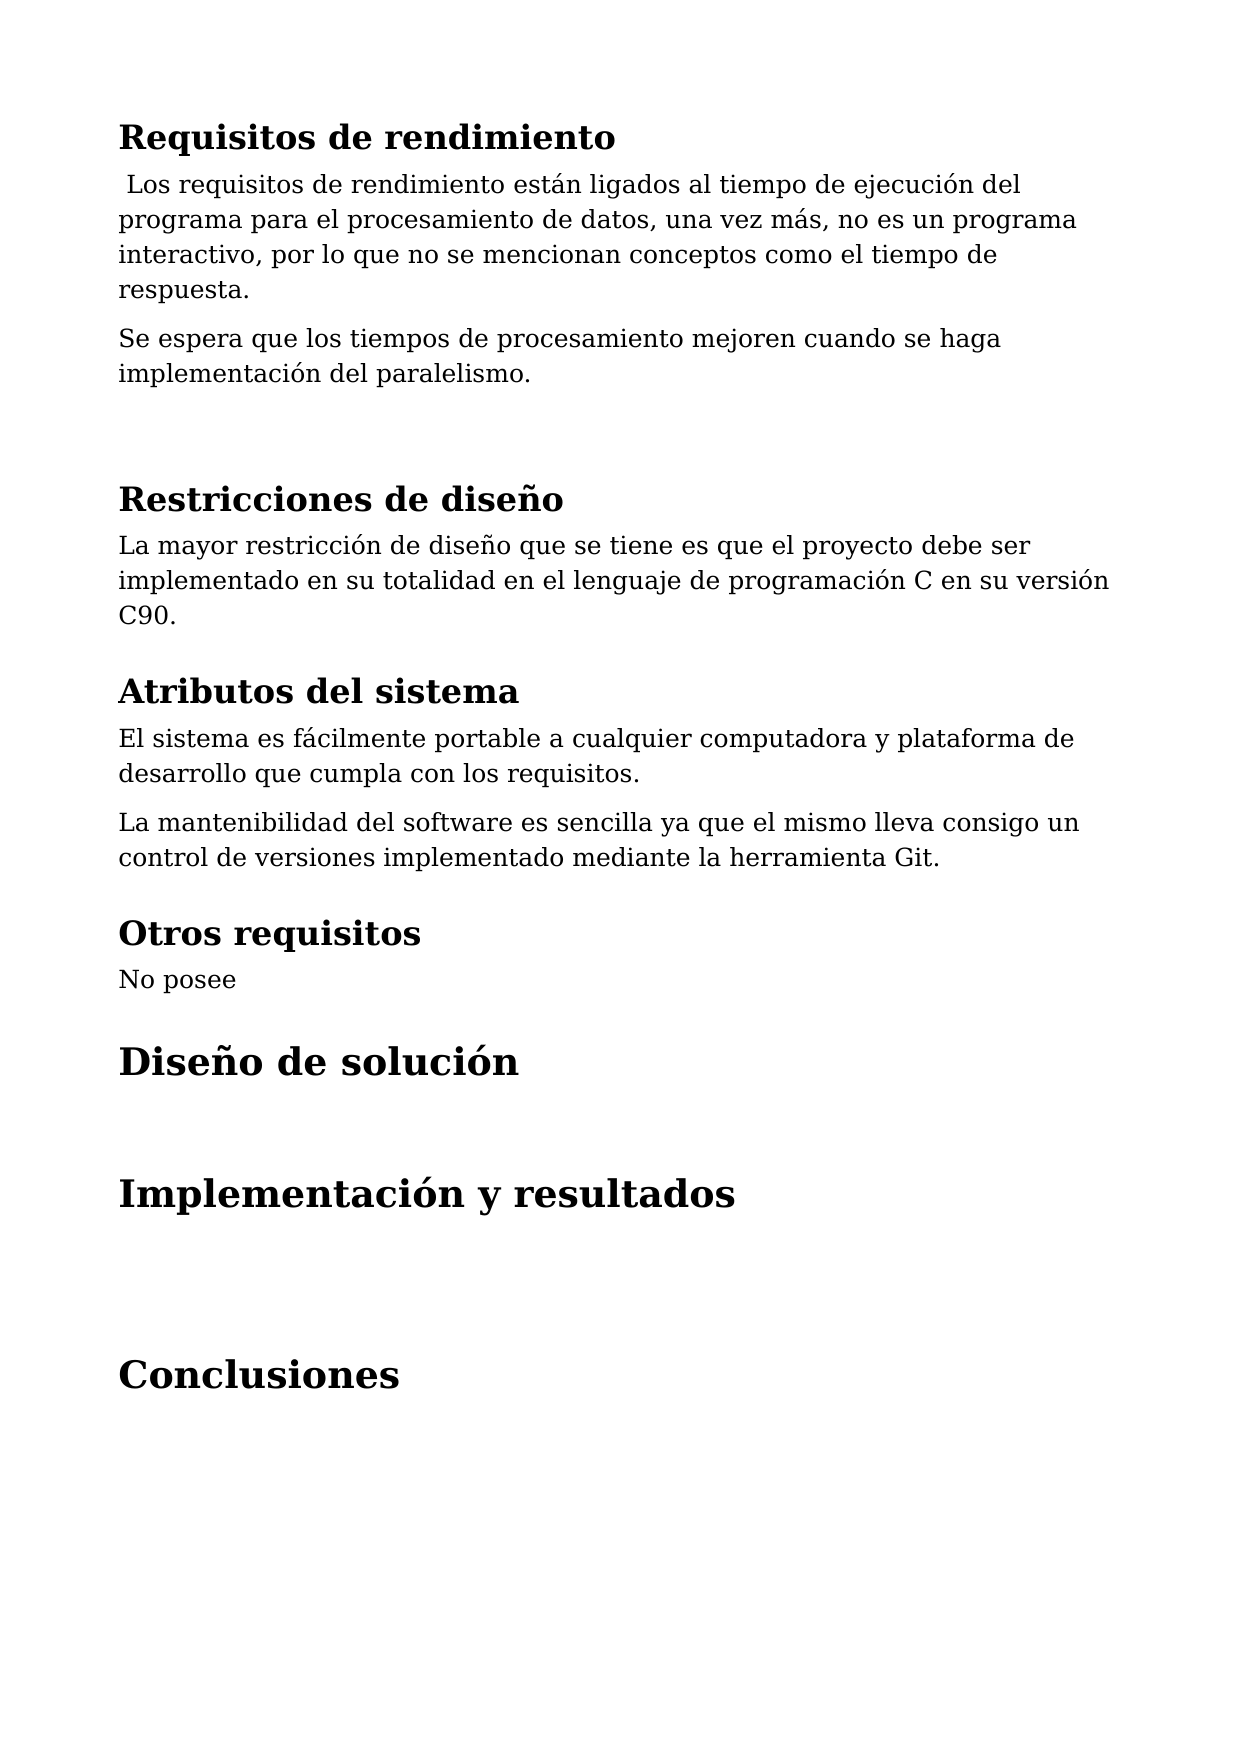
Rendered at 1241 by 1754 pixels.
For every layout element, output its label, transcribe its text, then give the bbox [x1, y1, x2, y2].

text Se espera que los tiempos de procesamiento mejoren cuando se haga implementación del paralelismo. [118, 324, 1122, 389]
text No posee [118, 966, 1122, 995]
subtitle Atributos del sistema [118, 672, 1122, 711]
text La mayor restricción de diseño que se tiene es que el proyecto debe ser implementado en su totalidad en el lenguaje de programación C en su versión C90. [118, 531, 1122, 631]
subtitle Otros requisitos [118, 914, 1122, 953]
text Los requisitos de rendimiento están ligados al tiempo de ejecución del programa para el procesamiento de datos, una vez más, no es un programa interactivo, por lo que no se mencionan conceptos como el tiempo de respuesta. [118, 170, 1122, 304]
subtitle Implementación y resultados [118, 1172, 1122, 1216]
text El sistema es fácilmente portable a cualquier computadora y plataforma de desarrollo que cumpla con los requisitos. [118, 724, 1122, 788]
subtitle Requisitos de rendimiento [118, 118, 1122, 157]
subtitle Diseño de solución [118, 1040, 1122, 1085]
text La mantenibilidad del software es sencilla ya que el mismo lleva consigo un control de versiones implementado mediante la herramienta Git. [118, 808, 1122, 872]
subtitle Restricciones de diseño [118, 479, 1122, 519]
subtitle Conclusiones [118, 1353, 1122, 1398]
